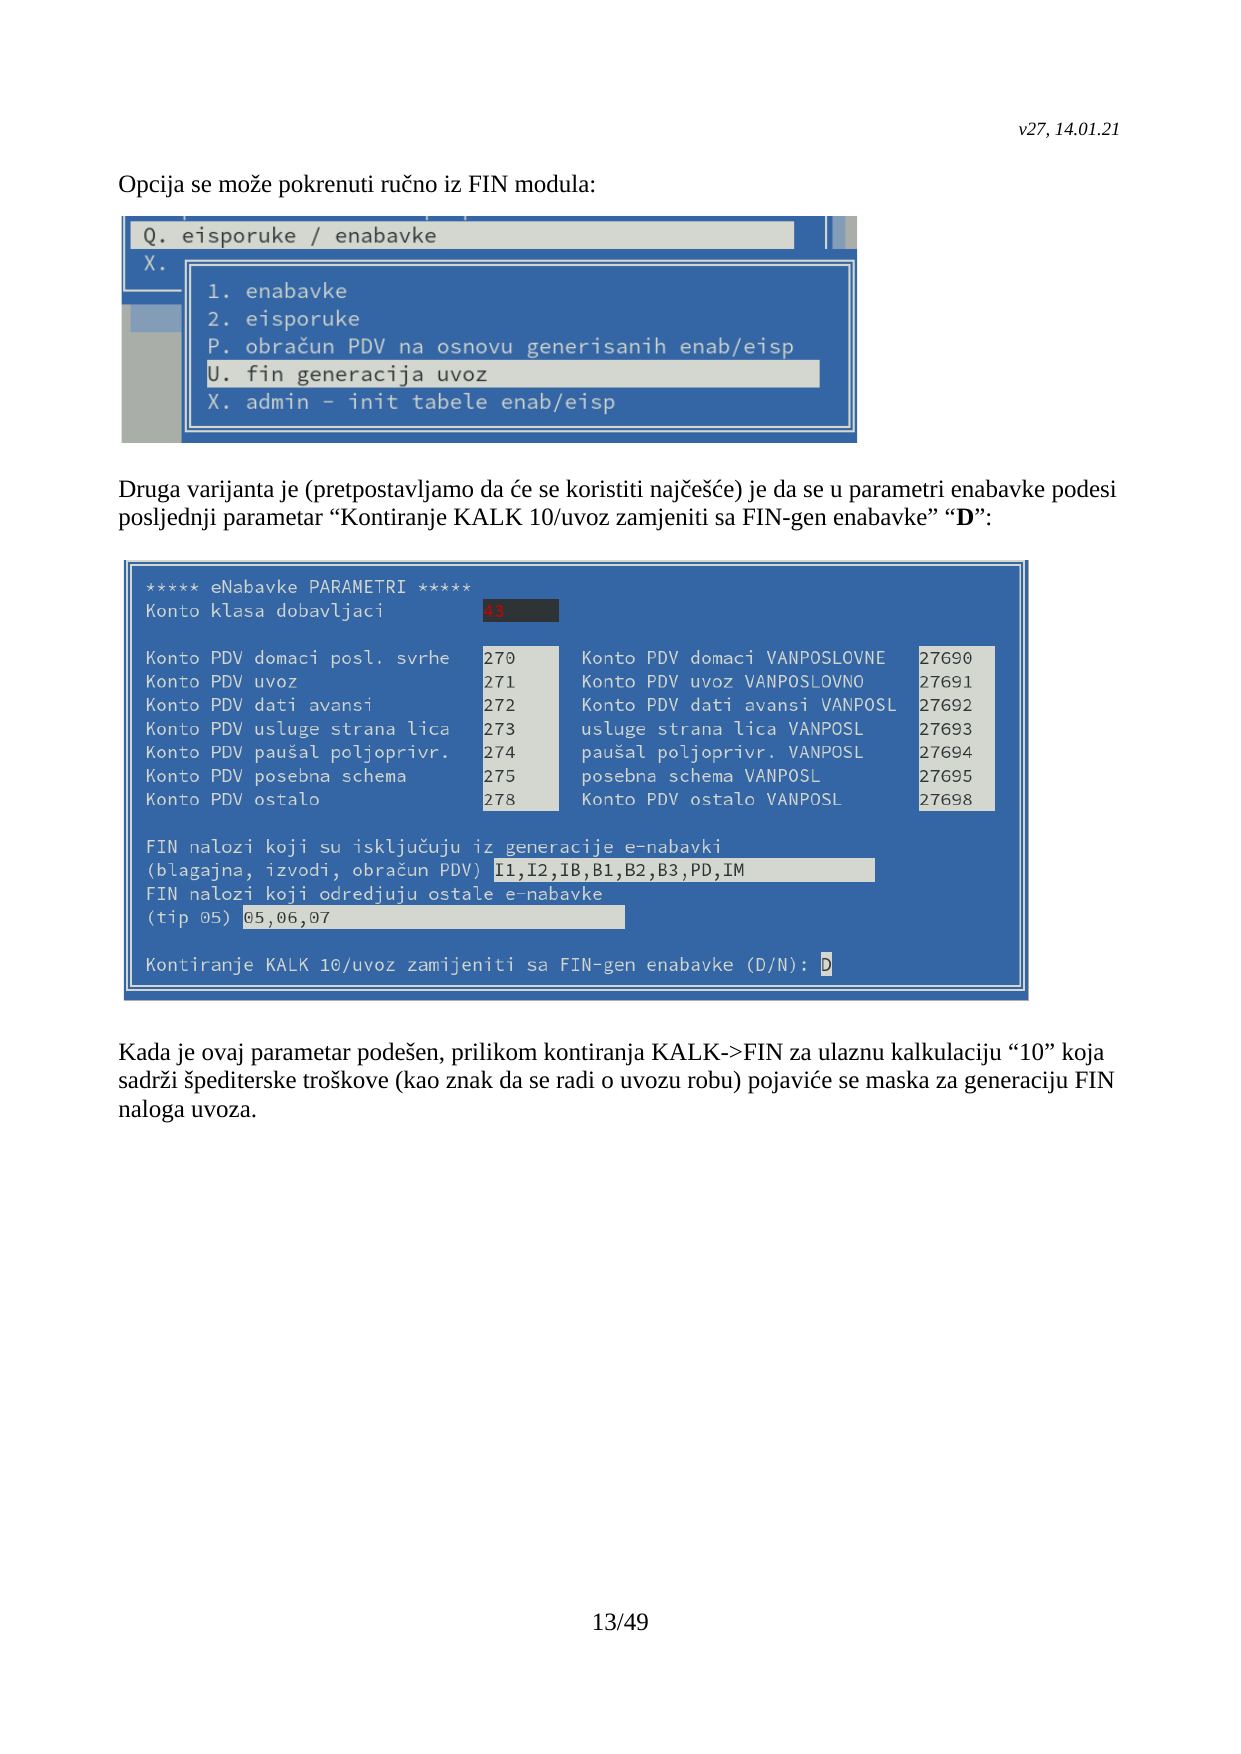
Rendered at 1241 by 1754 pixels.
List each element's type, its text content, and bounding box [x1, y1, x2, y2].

picture [123, 560, 1029, 1001]
text Opcija se može pokrenuti ručno iz FIN modula: [118, 169, 1122, 198]
text Kada je ovaj parametar podešen, prilikom kontiranja KALK->FIN za ulaznu kalkulaciju “10” koja sadrži špediterske troškove (kao znak da se radi o uvozu robu) pojaviće se maska za generaciju FIN naloga uvoza. [118, 1037, 1122, 1123]
picture [121, 216, 858, 443]
text Druga varijanta je (pretpostavljamo da će se koristiti najčešće) je da se u parametri enabavke podesi posljednji parametar “Kontiranje KALK 10/uvoz zamjeniti sa FIN-gen enabavke” “D”: [118, 474, 1122, 531]
